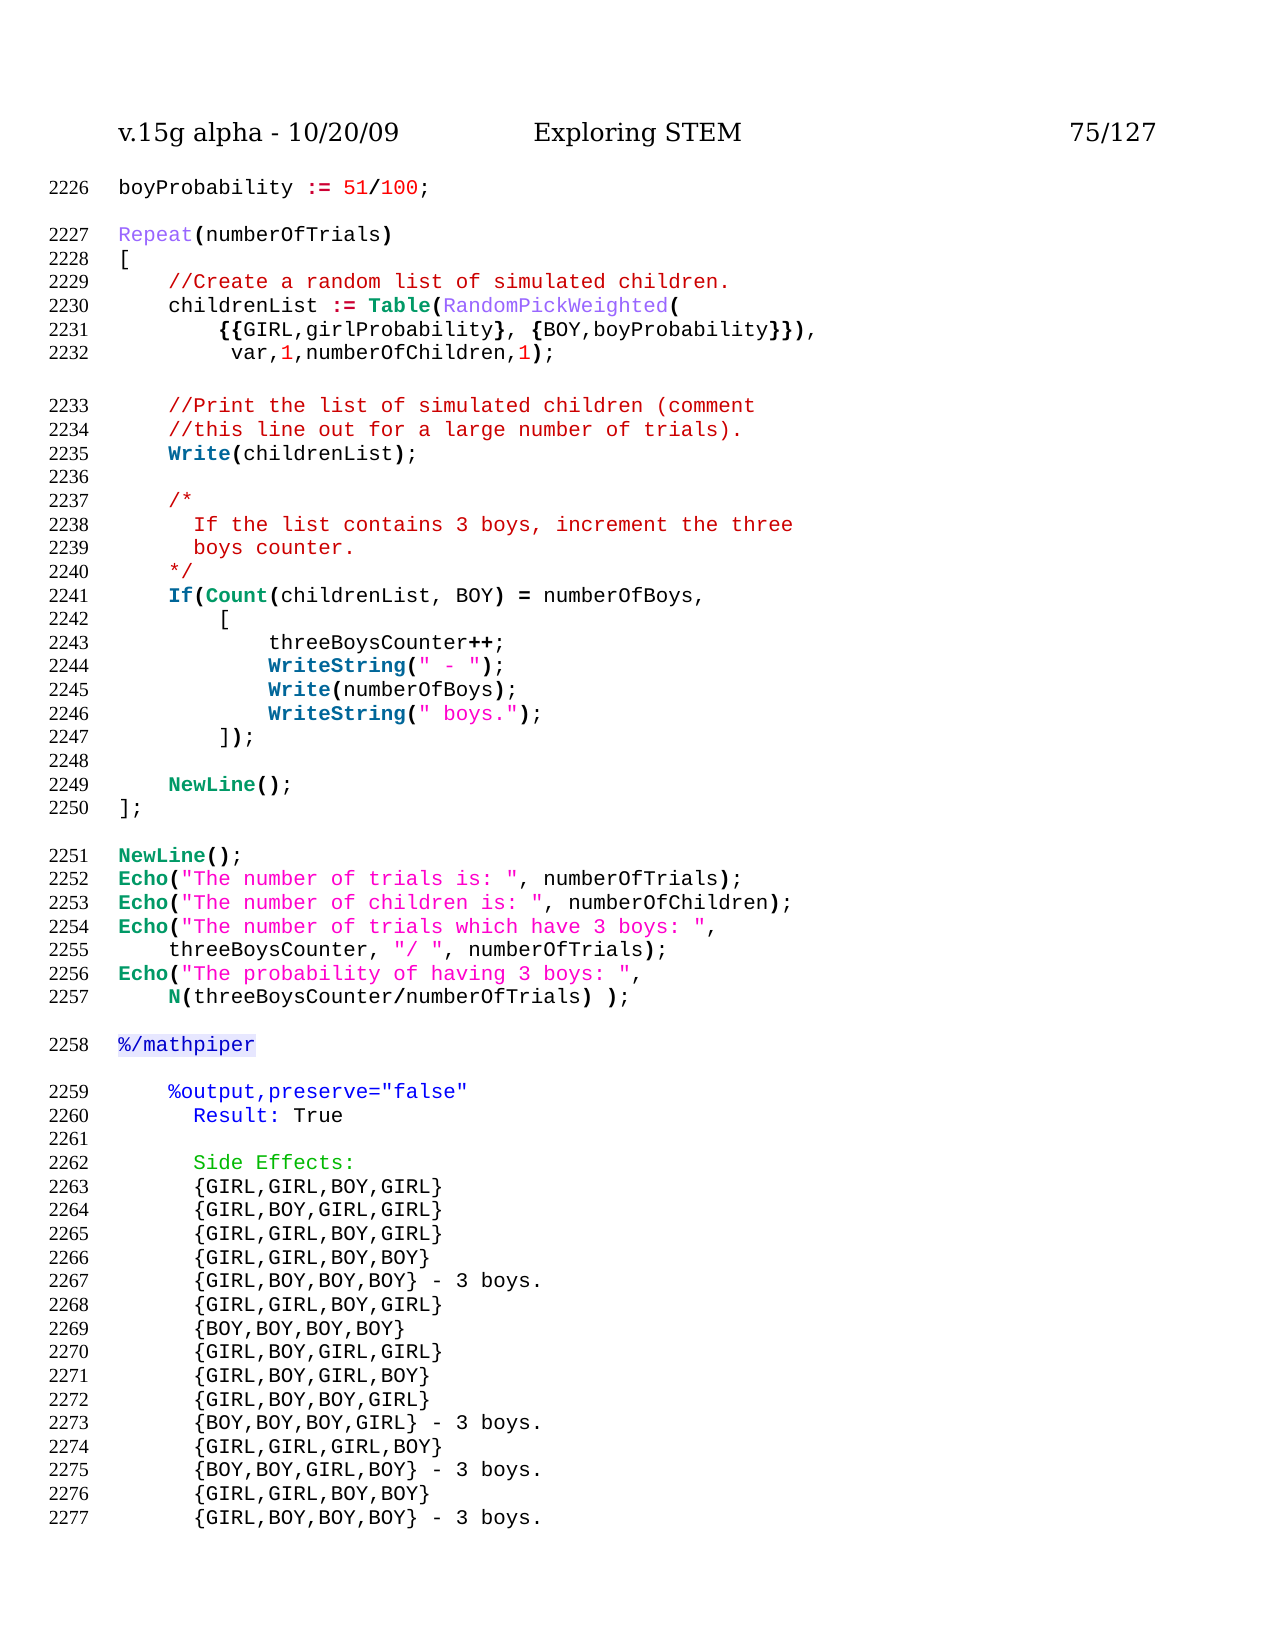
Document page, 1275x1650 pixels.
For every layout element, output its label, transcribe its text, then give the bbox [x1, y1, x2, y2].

text Echo("The number of children is: ", numberOfChildren); [118, 892, 1157, 916]
text Echo("The probability of having 3 boys: ", [118, 963, 1157, 987]
text {GIRL,BOY,GIRL,GIRL} [118, 1341, 1157, 1365]
text threeBoysCounter++; [118, 632, 1157, 656]
text {GIRL,BOY,BOY,BOY} - 3 boys. [118, 1270, 1157, 1294]
text {GIRL,GIRL,BOY,GIRL} [118, 1176, 1157, 1199]
text /* [118, 490, 1157, 514]
text {GIRL,GIRL,BOY,GIRL} [118, 1223, 1157, 1247]
text ]); [118, 726, 1157, 750]
text {GIRL,BOY,GIRL,GIRL} [118, 1199, 1157, 1223]
text %/mathpiper [118, 1034, 1157, 1057]
text If(Count(childrenList, BOY) = numberOfBoys, [118, 584, 1157, 608]
text ]; [118, 797, 1157, 821]
text threeBoysCounter, "/ ", numberOfTrials); [118, 939, 1157, 963]
text Write(childrenList); [118, 443, 1157, 466]
text //this line out for a large number of trials). [118, 419, 1157, 443]
text {GIRL,BOY,GIRL,BOY} [118, 1365, 1157, 1388]
text */ [118, 561, 1157, 584]
text [ [118, 608, 1157, 632]
text %output,preserve="false" [118, 1081, 1157, 1105]
text //Print the list of simulated children (comment [118, 395, 1157, 419]
text Write(numberOfBoys); [118, 679, 1157, 703]
text WriteString(" boys."); [118, 703, 1157, 726]
text {GIRL,BOY,BOY,GIRL} [118, 1388, 1157, 1412]
text N(threeBoysCounter/numberOfTrials) ); [118, 987, 1157, 1010]
text Result: True [118, 1105, 1157, 1128]
text WriteString(" - "); [118, 656, 1157, 679]
text NewLine(); [118, 774, 1157, 797]
text var,1,numberOfChildren,1); [118, 342, 1157, 366]
text {BOY,BOY,GIRL,BOY} - 3 boys. [118, 1459, 1157, 1483]
text Repeat(numberOfTrials) [118, 224, 1157, 248]
text //Create a random list of simulated children. [118, 271, 1157, 295]
text {GIRL,GIRL,BOY,BOY} [118, 1247, 1157, 1270]
text {{GIRL,girlProbability}, {BOY,boyProbability}}), [118, 319, 1157, 342]
text If the list contains 3 boys, increment the three [118, 514, 1157, 537]
text childrenList := Table(RandomPickWeighted( [118, 295, 1157, 319]
text Side Effects: [118, 1152, 1157, 1176]
text boyProbability := 51/100; [118, 177, 1157, 200]
text Echo("The number of trials is: ", numberOfTrials); [118, 868, 1157, 892]
text {BOY,BOY,BOY,BOY} [118, 1318, 1157, 1341]
text {GIRL,BOY,BOY,BOY} - 3 boys. [118, 1507, 1157, 1530]
text {GIRL,GIRL,GIRL,BOY} [118, 1436, 1157, 1459]
text NewLine(); [118, 845, 1157, 868]
text {GIRL,GIRL,BOY,GIRL} [118, 1294, 1157, 1318]
text {BOY,BOY,BOY,GIRL} - 3 boys. [118, 1412, 1157, 1436]
text {GIRL,GIRL,BOY,BOY} [118, 1483, 1157, 1507]
text [ [118, 248, 1157, 271]
text Echo("The number of trials which have 3 boys: ", [118, 916, 1157, 939]
text boys counter. [118, 537, 1157, 561]
